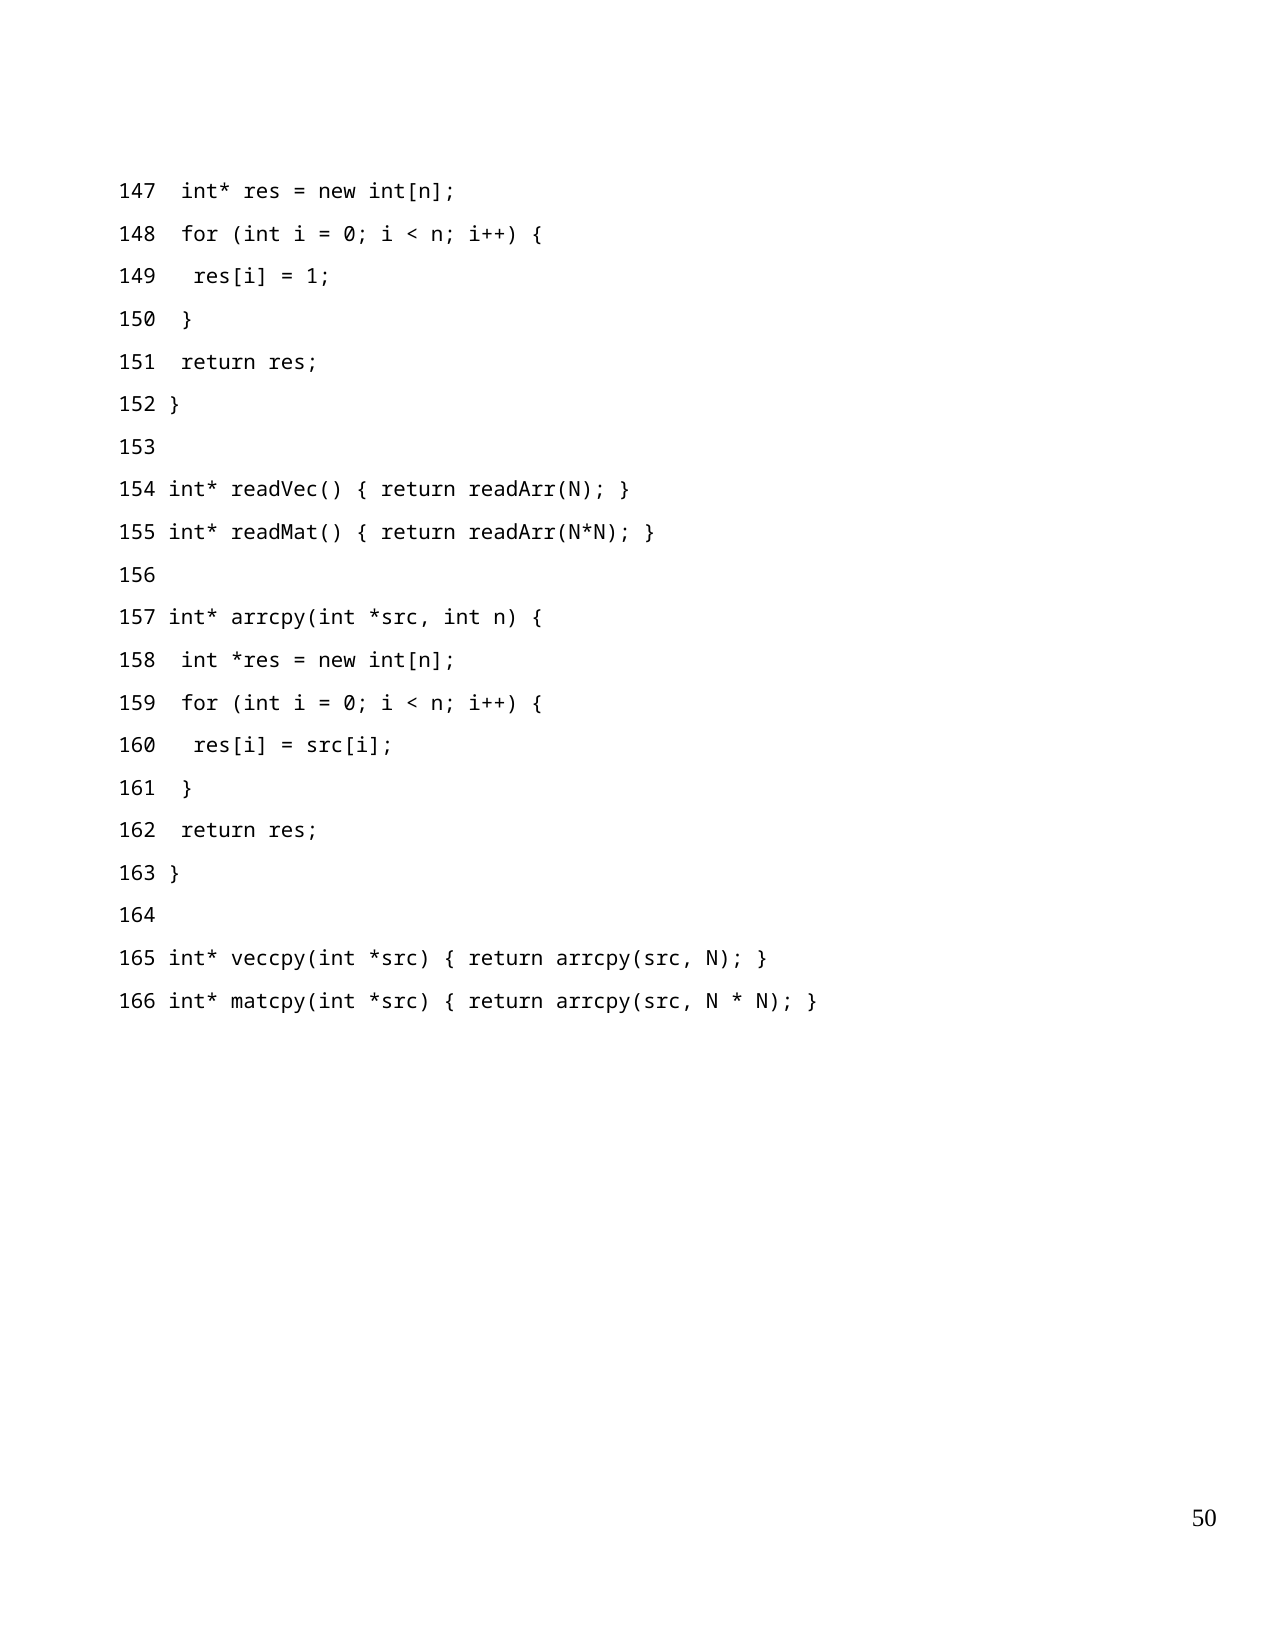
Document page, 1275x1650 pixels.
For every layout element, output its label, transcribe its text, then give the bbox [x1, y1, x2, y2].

text 150 } [118, 304, 1216, 333]
text 163 } [118, 858, 1216, 886]
text 157 int* arrcpy(int *src, int n) { [118, 602, 1216, 631]
text 159 for (int i = 0; i < n; i++) { [118, 688, 1216, 716]
text 155 int* readMat() { return readArr(N*N); } [118, 517, 1216, 546]
text 153 [118, 432, 1216, 460]
text 162 return res; [118, 815, 1216, 844]
text 161 } [118, 773, 1216, 801]
text 166 int* matcpy(int *src) { return arrcpy(src, N * N); } [118, 986, 1216, 1014]
text 165 int* veccpy(int *src) { return arrcpy(src, N); } [118, 943, 1216, 972]
text 152 } [118, 389, 1216, 418]
text 158 int *res = new int[n]; [118, 645, 1216, 673]
text 149 res[i] = 1; [118, 262, 1216, 290]
text 148 for (int i = 0; i < n; i++) { [118, 219, 1216, 247]
text 160 res[i] = src[i]; [118, 730, 1216, 759]
text 147 int* res = new int[n]; [118, 176, 1216, 205]
text 164 [118, 901, 1216, 929]
text 154 int* readVec() { return readArr(N); } [118, 474, 1216, 503]
text 156 [118, 560, 1216, 588]
text 151 return res; [118, 347, 1216, 375]
